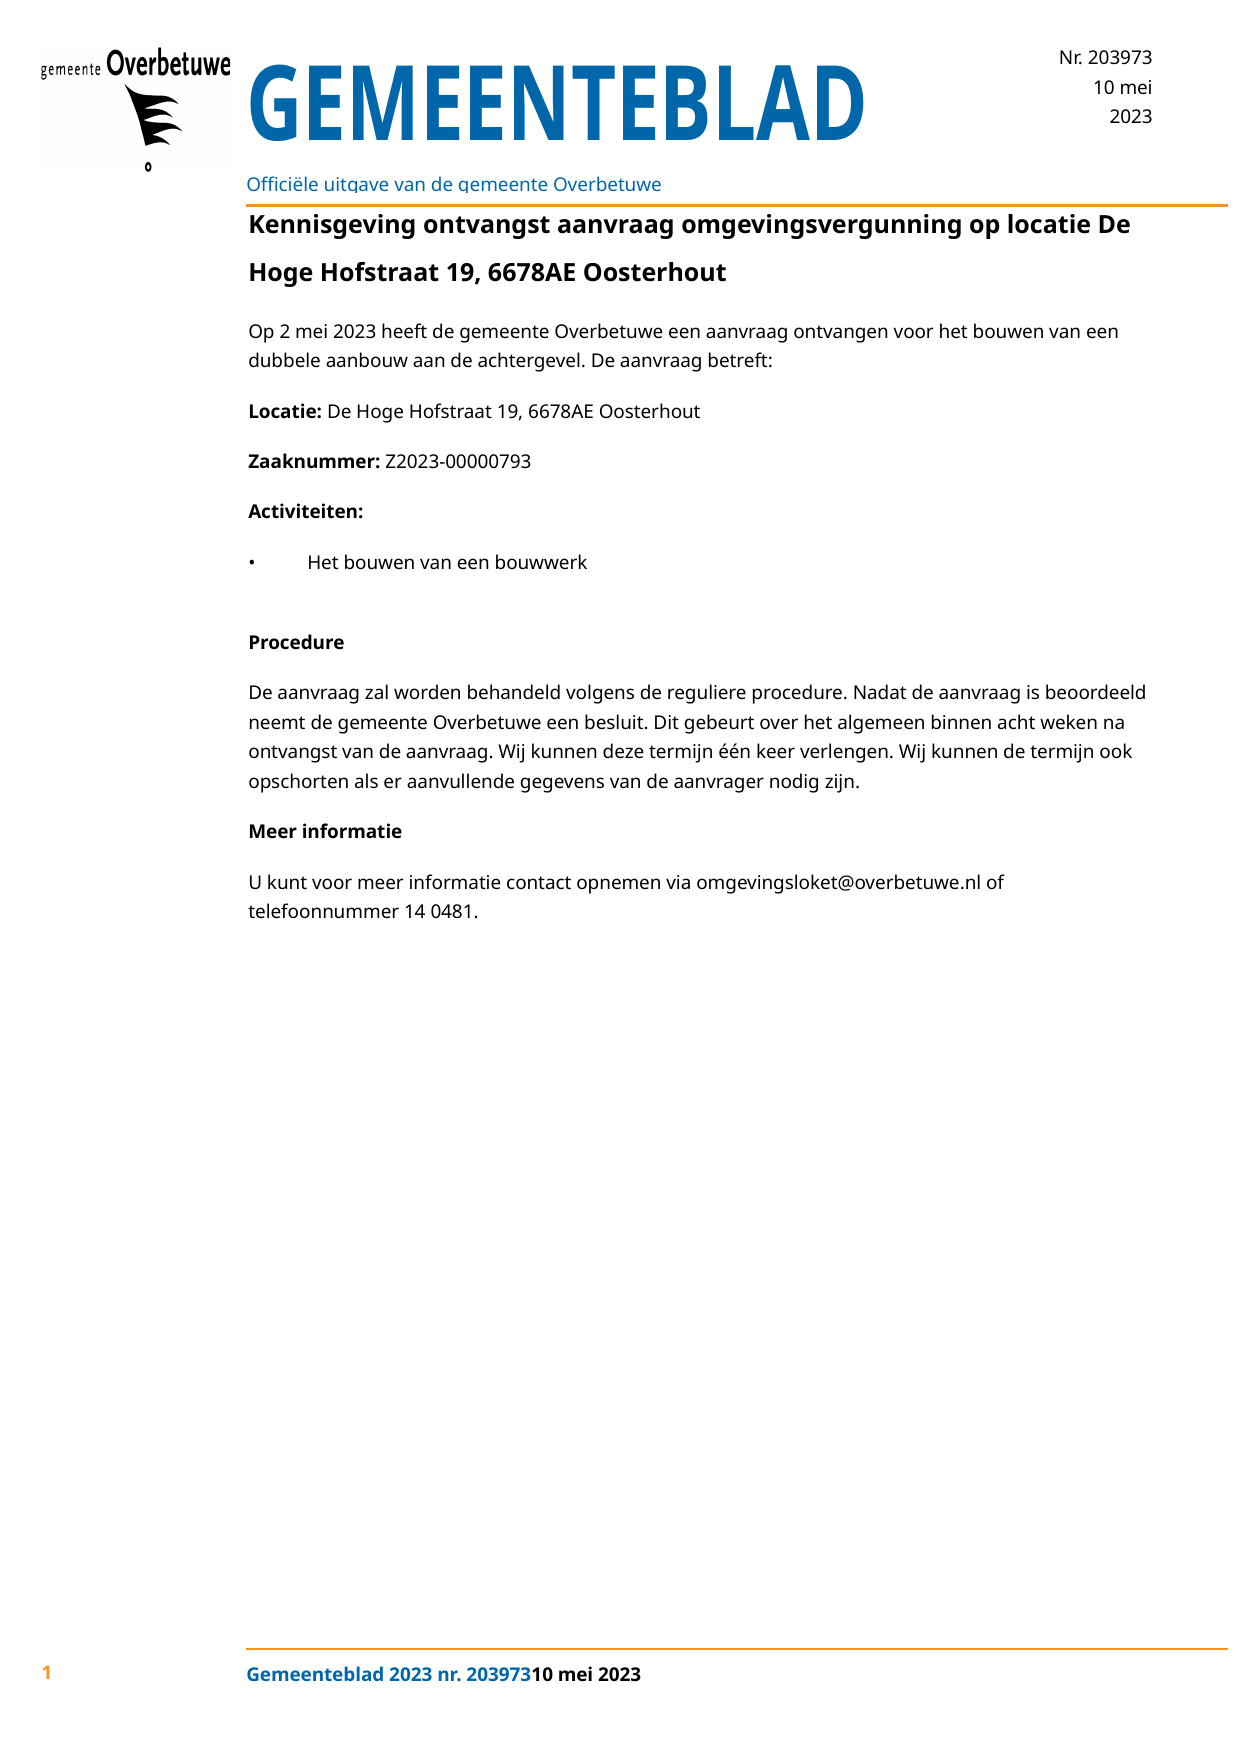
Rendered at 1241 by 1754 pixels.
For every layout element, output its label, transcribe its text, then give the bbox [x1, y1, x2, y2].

text Activiteiten: [248, 499, 1152, 524]
text Procedure [248, 629, 1152, 655]
list Het bouwen van een bouwwerk [248, 549, 1152, 575]
text Zaaknummer: Z2023-00000793 [248, 448, 1152, 474]
text De aanvraag zal worden behandeld volgens de reguliere procedure. Nadat de aanvraag is beoordeeld neemt de gemeente Overbetuwe een besluit. Dit gebeurt over het algemeen binnen acht weken na ontvangst van de aanvraag. Wij kunnen deze termijn één keer verlengen. Wij kunnen de termijn ook opschorten als er aanvullende gegevens van de aanvrager nodig zijn. [248, 679, 1152, 794]
picture [41, 47, 231, 172]
text Meer informatie [248, 819, 1152, 844]
text U kunt voor meer informatie contact opnemen via omgevingsloket@overbetuwe.nl of telefoonnummer 14 0481. [248, 869, 1152, 924]
text Kennisgeving ontvangst aanvraag omgevingsvergunning op locatie De Hoge Hofstraat 19, 6678AE Oosterhout [248, 207, 1152, 288]
text Locatie: De Hoge Hofstraat 19, 6678AE Oosterhout [248, 398, 1152, 424]
text Op 2 mei 2023 heeft de gemeente Overbetuwe een aanvraag ontvangen voor het bouwen van een dubbele aanbouw aan de achtergevel. De aanvraag betreft: [248, 318, 1152, 373]
